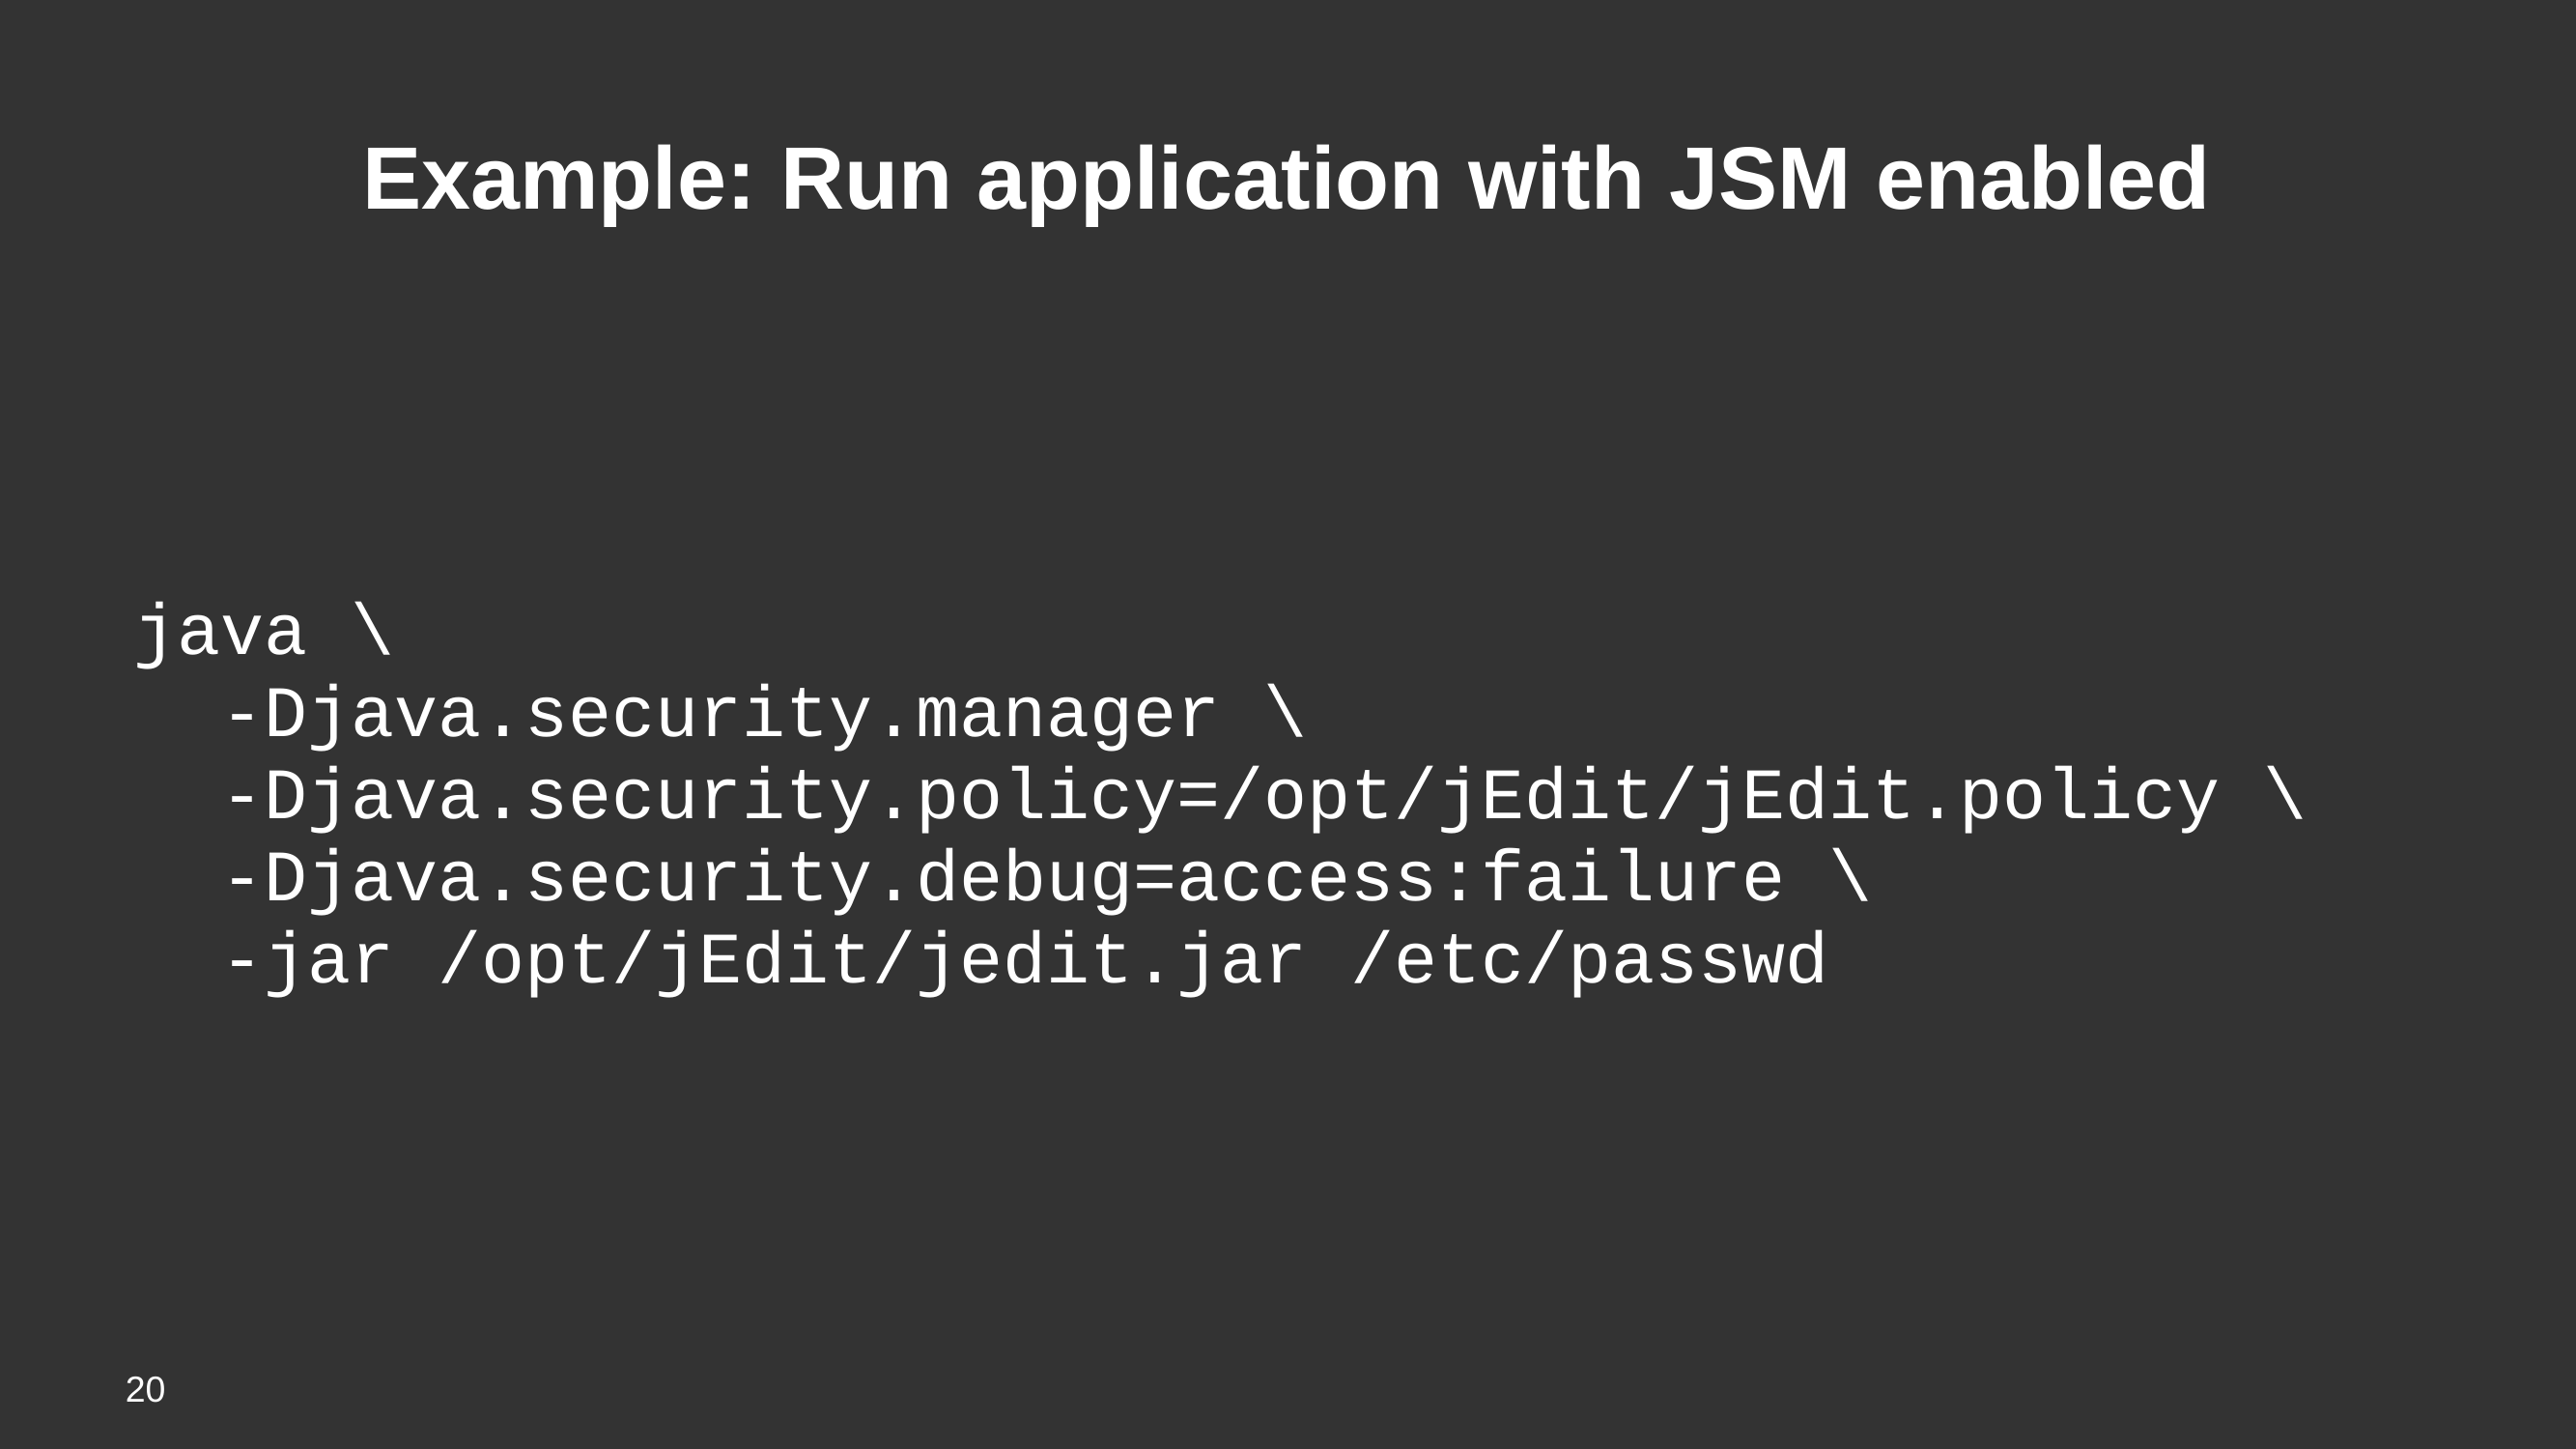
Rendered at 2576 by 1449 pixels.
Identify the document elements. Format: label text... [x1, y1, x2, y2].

title Example: Run application with JSM enabled [128, 57, 2448, 300]
text_box java \ -Djava.security.manager \ -Djava.security.policy=/opt/jEdit/jEdit.policy \ -Djava.security.debug=access:failure \ -jar /opt/jEdit/jedit.jar /etc/passwd [120, 330, 2356, 1268]
